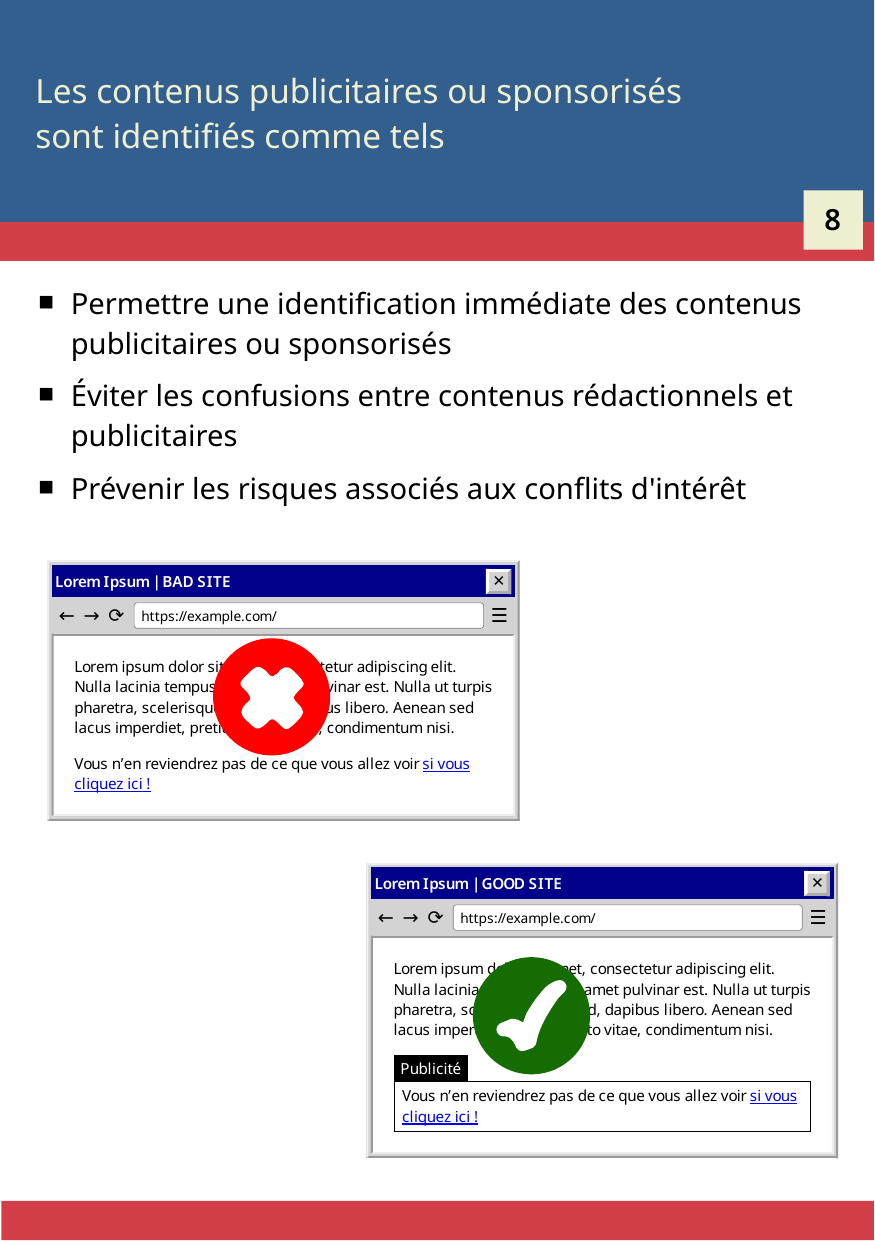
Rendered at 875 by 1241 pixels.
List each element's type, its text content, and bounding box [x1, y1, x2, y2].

title Les contenus publicitaires ou sponsorisés sont identifiés comme tels [35, 13, 839, 213]
picture [366, 862, 839, 1159]
picture [47, 560, 520, 821]
text_box 8 [803, 188, 863, 249]
list Permettre une identification immédiate des contenus publicitaires ou sponsorisés Éviter les confusions entre contenus rédactionnels et publicitaires Prévenir les risques associés aux conflits d'intérêt [23, 283, 839, 1111]
